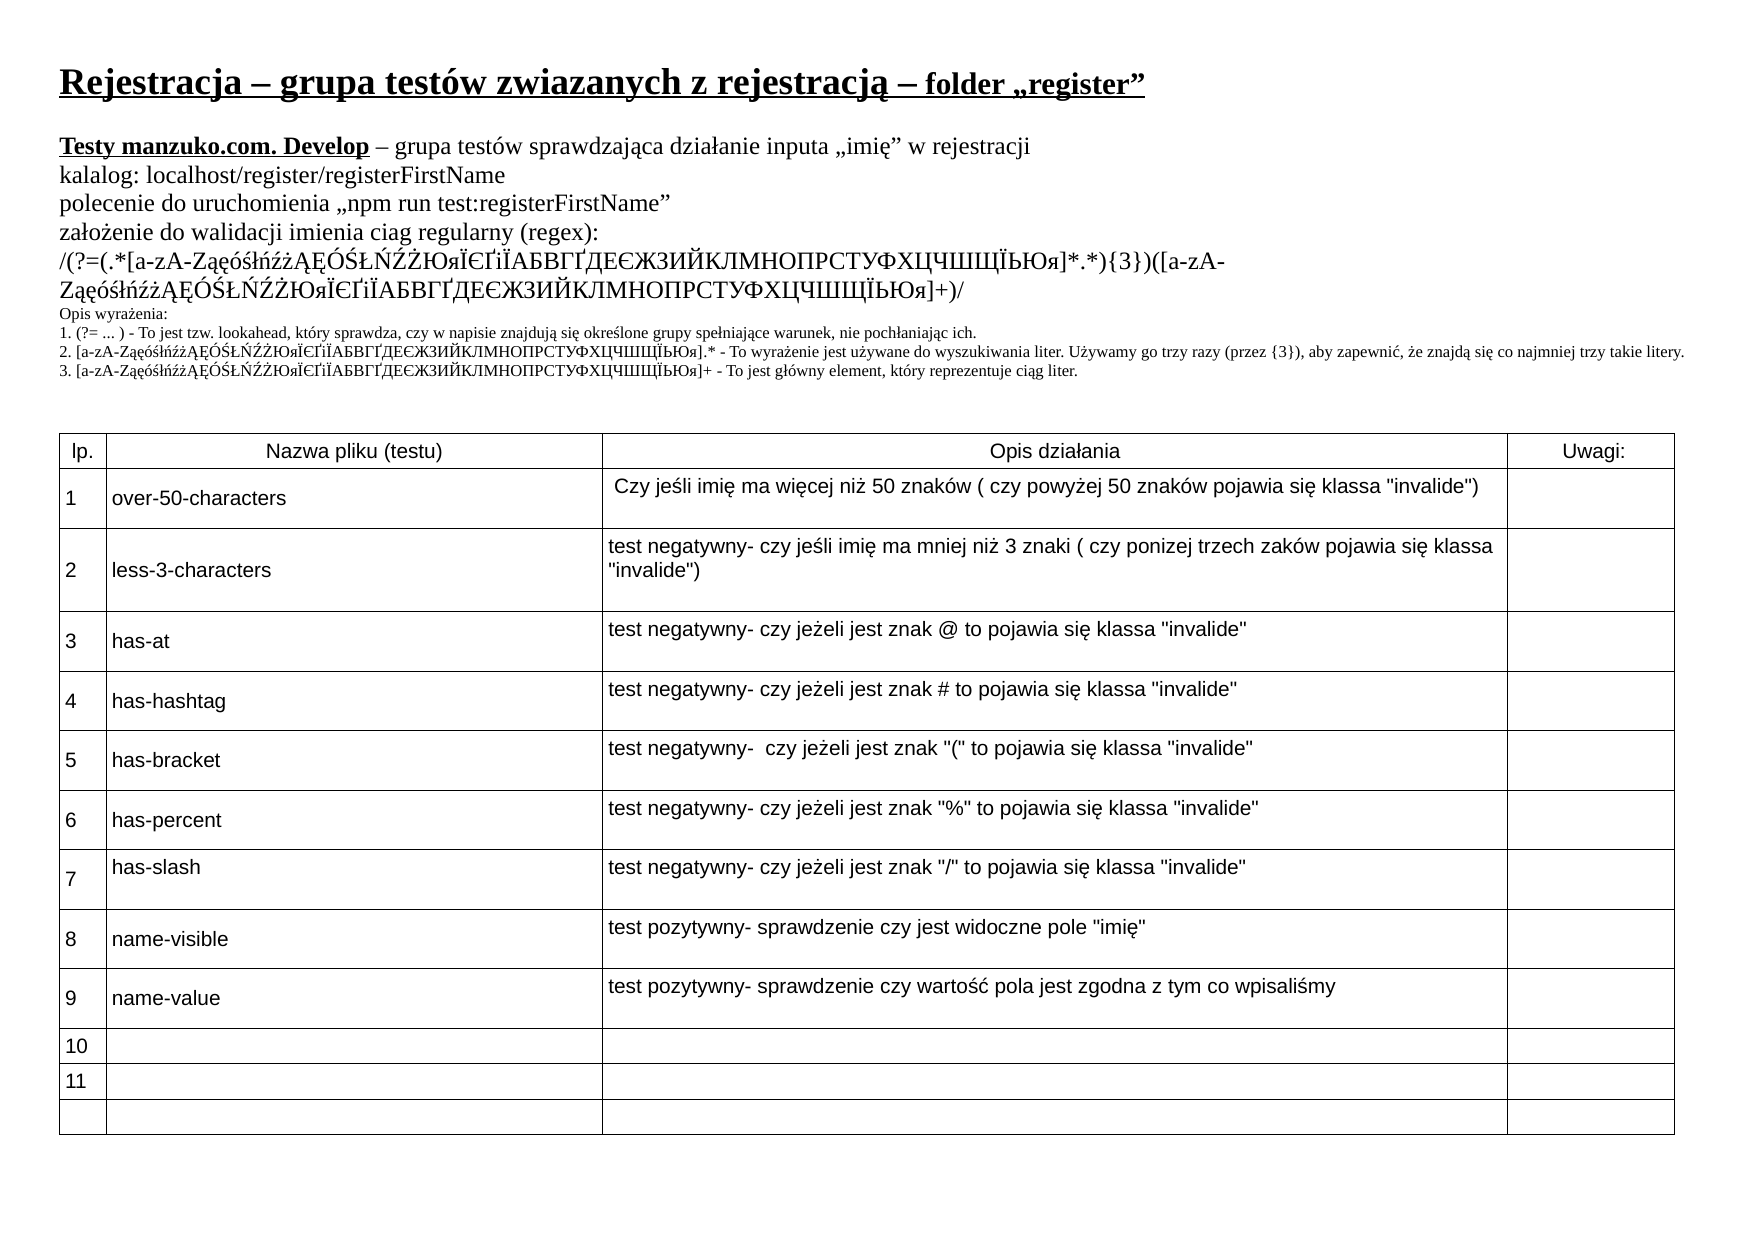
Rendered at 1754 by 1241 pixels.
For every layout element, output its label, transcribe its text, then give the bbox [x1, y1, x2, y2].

table_cell [1508, 612, 1674, 671]
text Testy manzuko.com. Develop – grupa testów sprawdzająca działanie inputa „imię” w rejestracji [59, 131, 1695, 160]
table_cell 7 [60, 850, 106, 909]
text 2. [a-zA-ZąęóśłńźżĄĘÓŚŁŃŹŻЮяЇЄҐіЇАБВГҐДЕЄЖЗИЙКЛМНОПРСТУФХЦЧШЩЇЬЮя].* - To wyrażenie jest używane do wyszukiwania liter. Używamy go trzy razy (przez {3}), aby zapewnić, że znajdą się co najmniej trzy takie litery. [59, 342, 1695, 361]
table_cell [107, 1100, 602, 1134]
text Rejestracja – grupa testów zwiazanych z rejestracją – folder „register” [59, 59, 1695, 102]
table_cell 10 [60, 1029, 106, 1063]
table_cell over-50-characters [107, 469, 602, 528]
table_cell [1508, 529, 1674, 611]
table_header Opis działania [603, 434, 1507, 468]
table_cell 9 [60, 969, 106, 1028]
table_cell test negatywny- czy jeżeli jest znak "(" to pojawia się klassa "invalide" [603, 731, 1507, 790]
text /(?=(.*[a-zA-ZąęóśłńźżĄĘÓŚŁŃŹŻЮяЇЄҐіЇАБВГҐДЕЄЖЗИЙКЛМНОПРСТУФХЦЧШЩЇЬЮя]*.*){3})([a-zA-ZąęóśłńźżĄĘÓŚŁŃŹŻЮяЇЄҐіЇАБВГҐДЕЄЖЗИЙКЛМНОПРСТУФХЦЧШЩЇЬЮя]+)/ [59, 246, 1695, 303]
table_cell test negatywny- czy jeśli imię ma mniej niż 3 znaki ( czy ponizej trzech zaków pojawia się klassa "invalide") [603, 529, 1507, 611]
table_header Nazwa pliku (testu) [107, 434, 602, 468]
table_cell name-visible [107, 910, 602, 968]
table_cell [107, 1029, 602, 1063]
table_cell 1 [60, 469, 106, 528]
text kalalog: localhost/register/registerFirstName [59, 160, 1695, 188]
table_cell [1508, 850, 1674, 909]
table_cell name-value [107, 969, 602, 1028]
table_cell [107, 1064, 602, 1099]
table_header lp. [60, 434, 106, 468]
table_cell [60, 1100, 106, 1134]
table_cell [1508, 731, 1674, 790]
table_cell 4 [60, 672, 106, 730]
table_cell [1508, 910, 1674, 968]
table_cell 6 [60, 791, 106, 849]
table_cell test negatywny- czy jeżeli jest znak "%" to pojawia się klassa "invalide" [603, 791, 1507, 849]
table_header Uwagi: [1508, 434, 1674, 468]
table_cell 2 [60, 529, 106, 611]
table_cell [1508, 1100, 1674, 1134]
text polecenie do uruchomienia „npm run test:registerFirstName” [59, 188, 1695, 217]
table_cell has-hashtag [107, 672, 602, 730]
table_cell has-bracket [107, 731, 602, 790]
table_cell has-at [107, 612, 602, 671]
text Opis wyrażenia: [59, 303, 1695, 323]
text założenie do walidacji imienia ciag regularny (regex): [59, 217, 1695, 246]
text 3. [a-zA-ZąęóśłńźżĄĘÓŚŁŃŹŻЮяЇЄҐіЇАБВГҐДЕЄЖЗИЙКЛМНОПРСТУФХЦЧШЩЇЬЮя]+ - To jest główny element, który reprezentuje ciąg liter. [59, 361, 1695, 380]
table_cell [1508, 469, 1674, 528]
table_cell test pozytywny- sprawdzenie czy jest widoczne pole "imię" [603, 910, 1507, 968]
table_cell less-3-characters [107, 529, 602, 611]
table_cell test negatywny- czy jeżeli jest znak # to pojawia się klassa "invalide" [603, 672, 1507, 730]
table_cell [1508, 969, 1674, 1028]
table_cell 8 [60, 910, 106, 968]
table_cell has-slash [107, 850, 602, 909]
table_cell 5 [60, 731, 106, 790]
table_cell test negatywny- czy jeżeli jest znak @ to pojawia się klassa "invalide" [603, 612, 1507, 671]
table_cell test negatywny- czy jeżeli jest znak "/" to pojawia się klassa "invalide" [603, 850, 1507, 909]
table_cell [1508, 1029, 1674, 1063]
table_cell [1508, 1064, 1674, 1099]
text 1. (?= ... ) - To jest tzw. lookahead, który sprawdza, czy w napisie znajdują się określone grupy spełniające warunek, nie pochłaniając ich. [59, 323, 1695, 342]
table_cell [1508, 791, 1674, 849]
table_cell [603, 1029, 1507, 1063]
table_cell [1508, 672, 1674, 730]
table_cell test pozytywny- sprawdzenie czy wartość pola jest zgodna z tym co wpisaliśmy [603, 969, 1507, 1028]
table_cell 11 [60, 1064, 106, 1099]
table_cell [603, 1100, 1507, 1134]
table_cell 3 [60, 612, 106, 671]
table_cell has-percent [107, 791, 602, 849]
table_cell Czy jeśli imię ma więcej niż 50 znaków ( czy powyżej 50 znaków pojawia się klassa "invalide") [603, 469, 1507, 528]
table_cell [603, 1064, 1507, 1099]
